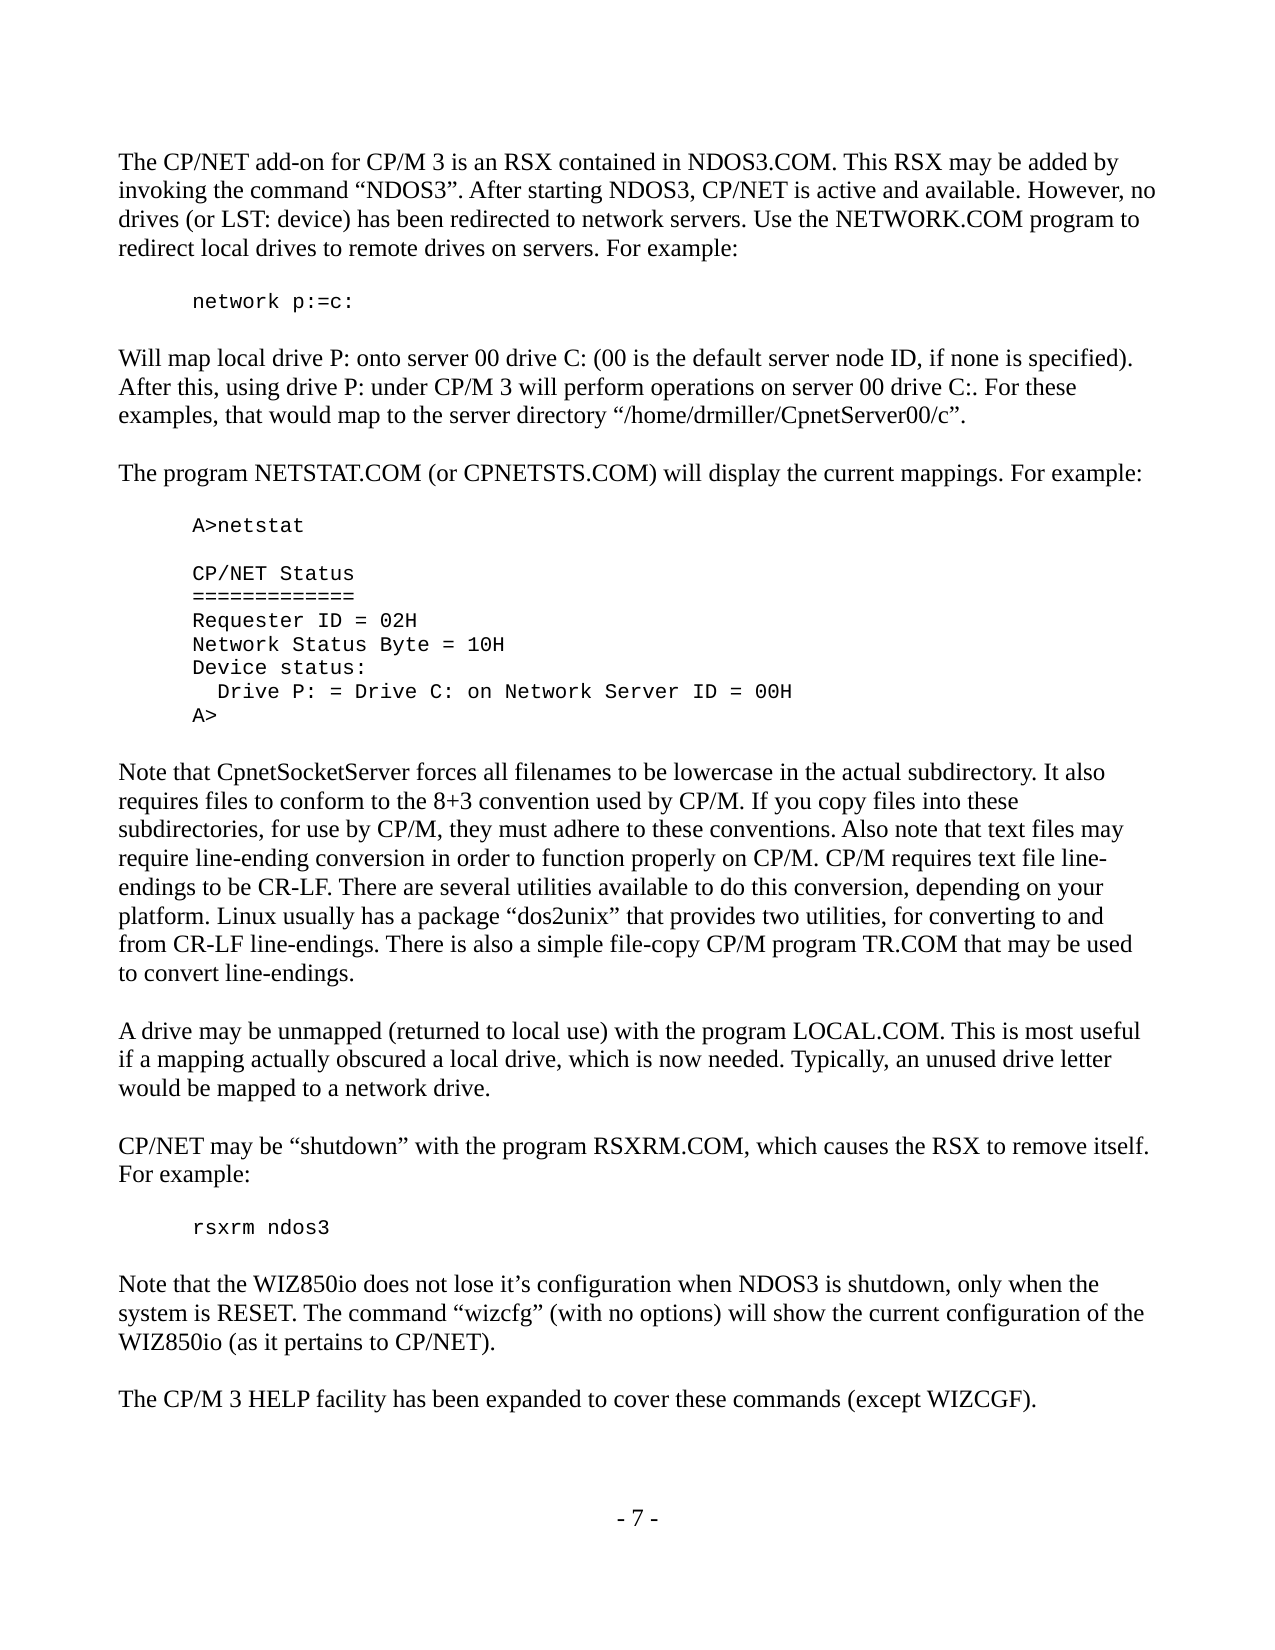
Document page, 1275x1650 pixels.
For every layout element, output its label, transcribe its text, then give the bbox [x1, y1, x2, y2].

text Drive P: = Drive C: on Network Server ID = 00H [192, 681, 1157, 705]
text A> [192, 705, 1157, 728]
text Network Status Byte = 10H [192, 634, 1157, 657]
text A>netstat [192, 516, 1157, 539]
text Device status: [192, 657, 1157, 681]
text network p:=c: [192, 291, 1157, 314]
text rsxrm ndos3 [192, 1217, 1157, 1241]
text Will map local drive P: onto server 00 drive C: (00 is the default server node ID, if none is specified). After this, using drive P: under CP/M 3 will perform operations on server 00 drive C:. For these examples, that would map to the server directory “/home/drmiller/CpnetServer00/c”. [118, 343, 1157, 429]
text CP/NET Status [192, 563, 1157, 586]
text The CP/M 3 HELP facility has been expanded to cover these commands (except WIZCGF). [118, 1384, 1157, 1413]
text CP/NET may be “shutdown” with the program RSXRM.COM, which causes the RSX to remove itself. For example: [118, 1131, 1157, 1188]
text The CP/NET add-on for CP/M 3 is an RSX contained in NDOS3.COM. This RSX may be added by invoking the command “NDOS3”. After starting NDOS3, CP/NET is active and available. However, no drives (or LST: device) has been redirected to network servers. Use the NETWORK.COM program to redirect local drives to remote drives on servers. For example: [118, 147, 1157, 262]
text Note that the WIZ850io does not lose it’s configuration when NDOS3 is shutdown, only when the system is RESET. The command “wizcfg” (with no options) will show the current configuration of the WIZ850io (as it pertains to CP/NET). [118, 1269, 1157, 1356]
text A drive may be unmapped (returned to local use) with the program LOCAL.COM. This is most useful if a mapping actually obscured a local drive, which is now needed. Typically, an unused drive letter would be mapped to a network drive. [118, 1016, 1157, 1102]
text Note that CpnetSocketServer forces all filenames to be lowercase in the actual subdirectory. It also requires files to conform to the 8+3 convention used by CP/M. If you copy files into these subdirectories, for use by CP/M, they must adhere to these conventions. Also note that text files may require line-ending conversion in order to function properly on CP/M. CP/M requires text file line-endings to be CR-LF. There are several utilities available to do this conversion, depending on your platform. Linux usually has a package “dos2unix” that provides two utilities, for converting to and from CR-LF line-endings. There is also a simple file-copy CP/M program TR.COM that may be used to convert line-endings. [118, 757, 1157, 987]
text ============= [192, 586, 1157, 610]
text Requester ID = 02H [192, 610, 1157, 634]
text The program NETSTAT.COM (or CPNETSTS.COM) will display the current mappings. For example: [118, 458, 1157, 487]
